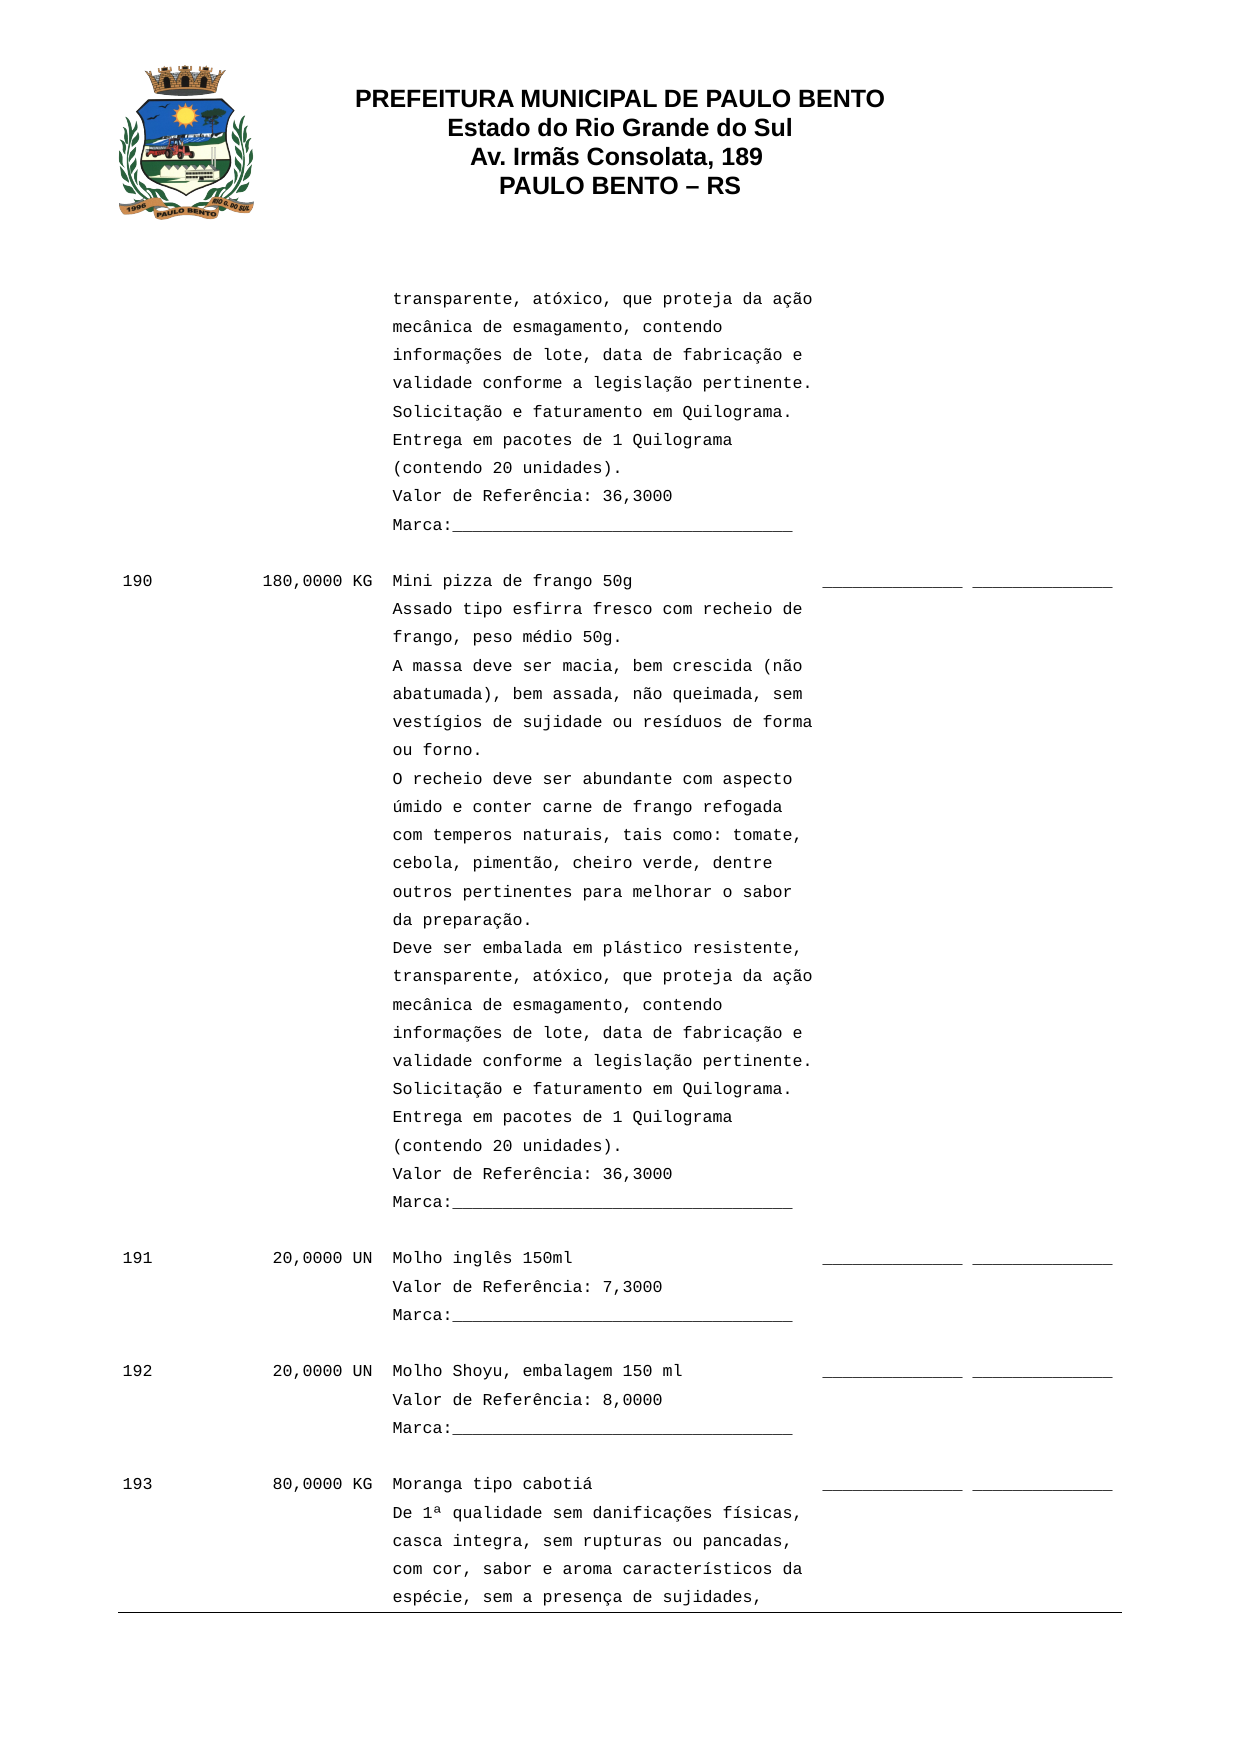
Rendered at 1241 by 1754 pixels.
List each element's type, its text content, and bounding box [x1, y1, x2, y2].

picture [118, 65, 254, 220]
text transparente, atóxico, que proteja da ação mecânica de esmagamento, contendo informações de lote, data de fabricação e validade conforme a legislação pertinente. Solicitação e faturamento em Quilograma. Entrega em pacotes de 1 Quilograma (contendo 20 unidades). Valor de Referência: 36,3000 Marca:__________________________________ 190 180,0000 KG Mini pizza de frango 50g ______________ ______________ Assado tipo esfirra fresco com recheio de frango, peso médio 50g. A massa deve ser macia, bem crescida (não abatumada), bem assada, não queimada, sem vestígios de sujidade ou resíduos de forma ou forno. O recheio deve ser abundante com aspecto úmido e conter carne de frango refogada com temperos naturais, tais como: tomate, cebola, pimentão, cheiro verde, dentre outros pertinentes para melhorar o sabor da preparação. Deve ser embalada em plástico resistente, transparente, atóxico, que proteja da ação mecânica de esmagamento, contendo informações de lote, data de fabricação e validade conforme a legislação pertinente. Solicitação e faturamento em Quilograma. Entrega em pacotes de 1 Quilograma (contendo 20 unidades). Valor de Referência: 36,3000 Marca:__________________________________ 191 20,0000 UN Molho inglês 150ml ______________ ______________ Valor de Referência: 7,3000 Marca:__________________________________ 192 20,0000 UN Molho Shoyu, embalagem 150 ml ______________ ______________ Valor de Referência: 8,0000 Marca:__________________________________ 193 80,0000 KG Moranga tipo cabotiá ______________ ______________ De 1ª qualidade sem danificações físicas, casca integra, sem rupturas ou pancadas, com cor, sabor e aroma característicos da espécie, sem a presença de sujidades, [118, 286, 1122, 1612]
